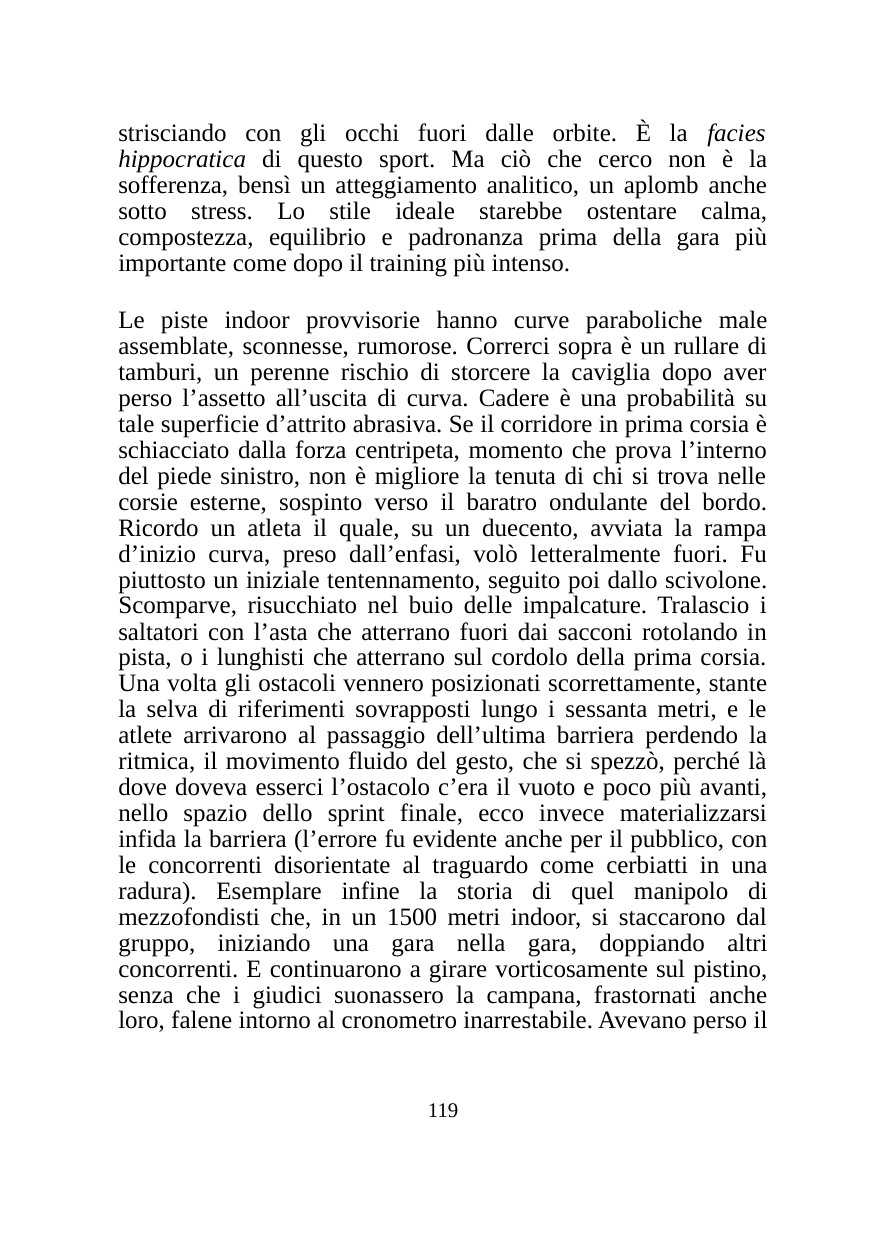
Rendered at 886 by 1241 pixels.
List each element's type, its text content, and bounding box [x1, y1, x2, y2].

text strisciando con gli occhi fuori dalle orbite. È la facies hippocratica di questo sport. Ma ciò che cerco non è la sofferenza, bensì un atteggiamento analitico, un aplomb anche sotto stress. Lo stile ideale starebbe ostentare calma, compostezza, equilibrio e padronanza prima della gara più importante come dopo il training più intenso. [118, 118, 768, 277]
text Le piste indoor provvisorie hanno curve paraboliche male assemblate, sconnesse, rumorose. Correrci sopra è un rullare di tamburi, un perenne rischio di storcere la caviglia dopo aver perso l’assetto all’uscita di curva. Cadere è una probabilità su tale superficie d’attrito abrasiva. Se il corridore in prima corsia è schiacciato dalla forza centripeta, momento che prova l’interno del piede sinistro, non è migliore la tenuta di chi si trova nelle corsie esterne, sospinto verso il baratro ondulante del bordo. Ricordo un atleta il quale, su un duecento, avviata la rampa d’inizio curva, preso dall’enfasi, volò letteralmente fuori. Fu piuttosto un iniziale tentennamento, seguito poi dallo scivolone. Scomparve, risucchiato nel buio delle impalcature. Tralascio i saltatori con l’asta che atterrano fuori dai sacconi rotolando in pista, o i lunghisti che atterrano sul cordolo della prima corsia. Una volta gli ostacoli vennero posizionati scorrettamente, stante la selva di riferimenti sovrapposti lungo i sessanta metri, e le atlete arrivarono al passaggio dell’ultima barriera perdendo la ritmica, il movimento fluido del gesto, che si spezzò, perché là dove doveva esserci l’ostacolo c’era il vuoto e poco più avanti, nello spazio dello sprint finale, ecco invece materializzarsi infida la barriera (l’errore fu evidente anche per il pubblico, con le concorrenti disorientate al traguardo come cerbiatti in una radura). Esemplare infine la storia di quel manipolo di mezzofondisti che, in un 1500 metri indoor, si staccarono dal gruppo, iniziando una gara nella gara, doppiando altri concorrenti. E continuarono a girare vorticosamente sul pistino, senza che i giudici suonassero la campana, frastornati anche loro, falene intorno al cronometro inarrestabile. Avevano perso il [118, 305, 768, 1034]
